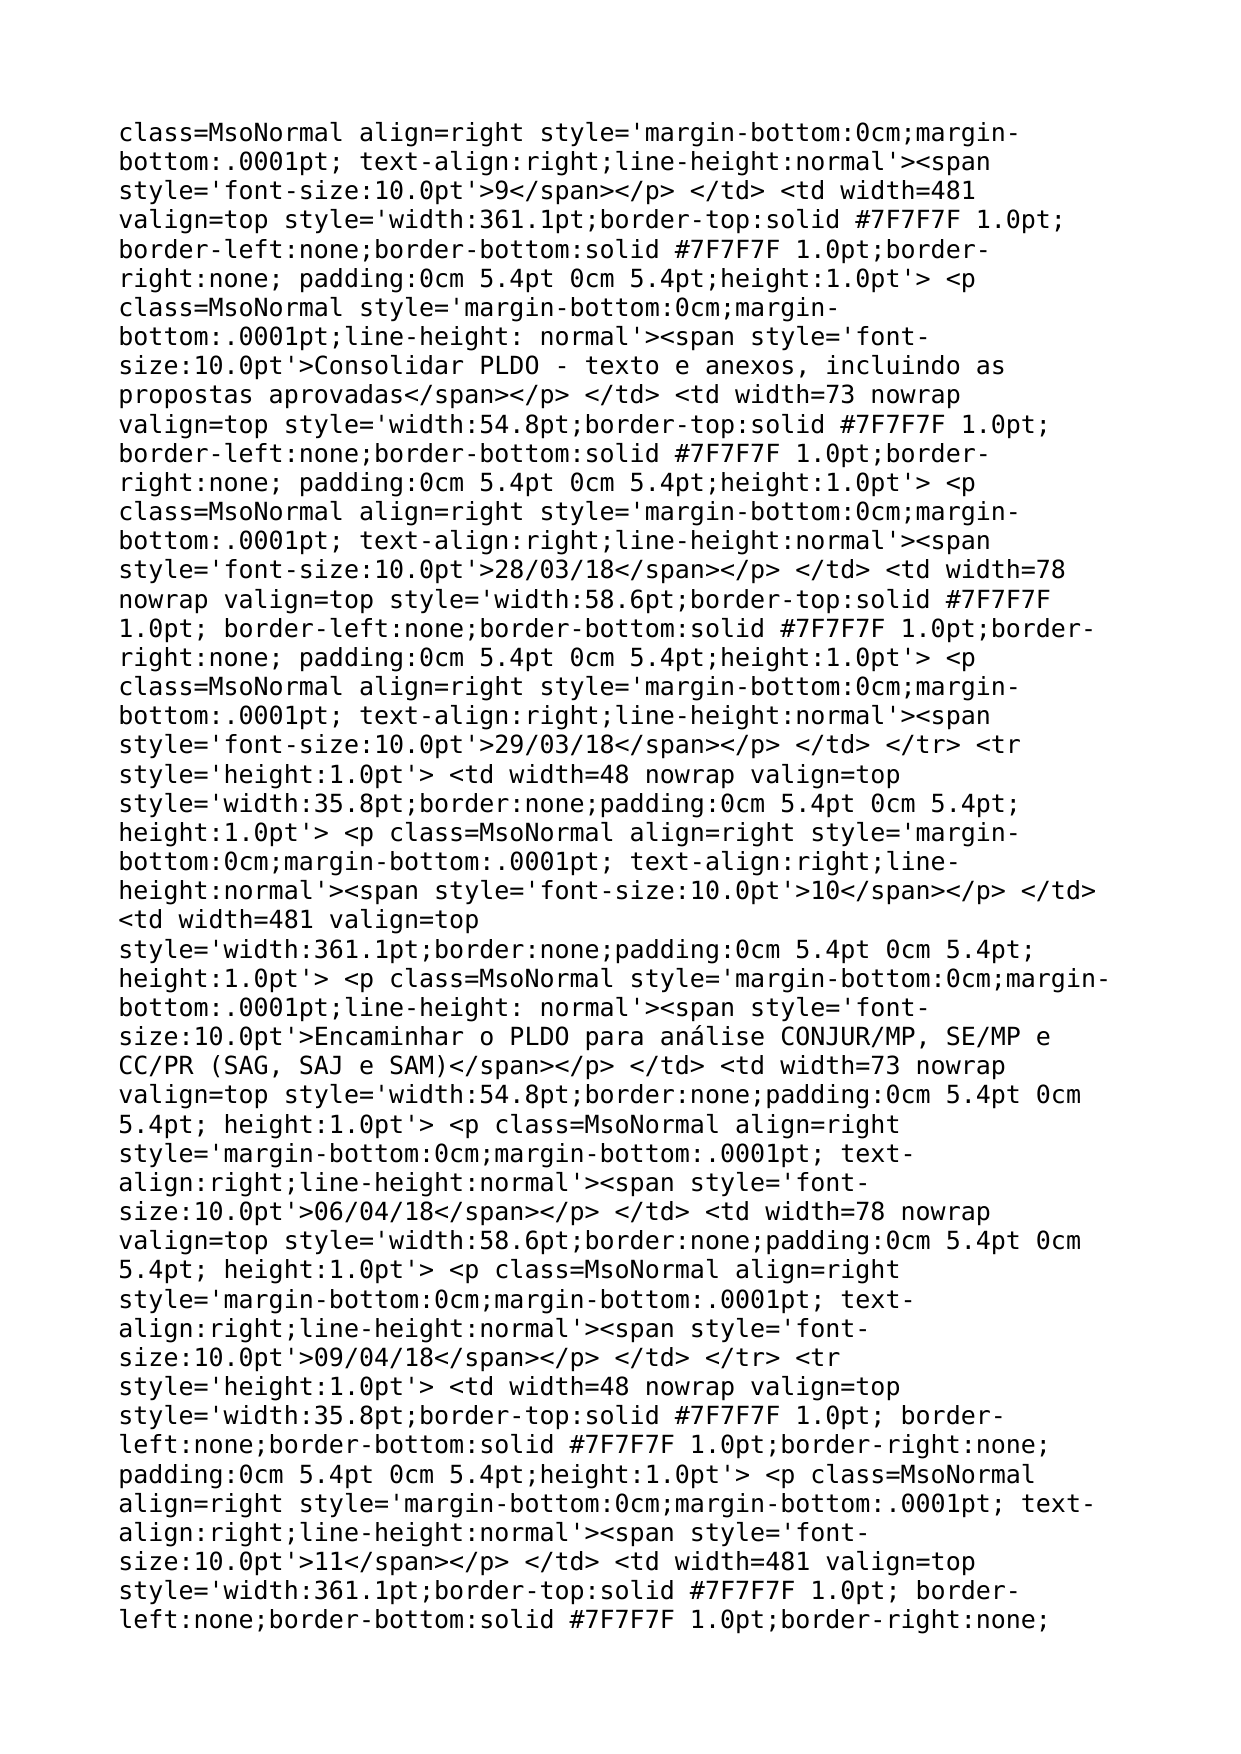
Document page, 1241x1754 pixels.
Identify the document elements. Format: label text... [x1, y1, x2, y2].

text class=MsoNormal align=right style='margin-bottom:0cm;margin-bottom:.0001pt; text-align:right;line-height:normal'><span style='font-size:10.0pt'>9</span></p> </td> <td width=481 valign=top style='width:361.1pt;border-top:solid #7F7F7F 1.0pt; border-left:none;border-bottom:solid #7F7F7F 1.0pt;border-right:none; padding:0cm 5.4pt 0cm 5.4pt;height:1.0pt'> <p class=MsoNormal style='margin-bottom:0cm;margin-bottom:.0001pt;line-height: normal'><span style='font-size:10.0pt'>Consolidar PLDO - texto e anexos, incluindo as propostas aprovadas</span></p> </td> <td width=73 nowrap valign=top style='width:54.8pt;border-top:solid #7F7F7F 1.0pt; border-left:none;border-bottom:solid #7F7F7F 1.0pt;border-right:none; padding:0cm 5.4pt 0cm 5.4pt;height:1.0pt'> <p class=MsoNormal align=right style='margin-bottom:0cm;margin-bottom:.0001pt; text-align:right;line-height:normal'><span style='font-size:10.0pt'>28/03/18</span></p> </td> <td width=78 nowrap valign=top style='width:58.6pt;border-top:solid #7F7F7F 1.0pt; border-left:none;border-bottom:solid #7F7F7F 1.0pt;border-right:none; padding:0cm 5.4pt 0cm 5.4pt;height:1.0pt'> <p class=MsoNormal align=right style='margin-bottom:0cm;margin-bottom:.0001pt; text-align:right;line-height:normal'><span style='font-size:10.0pt'>29/03/18</span></p> </td> </tr> <tr style='height:1.0pt'> <td width=48 nowrap valign=top style='width:35.8pt;border:none;padding:0cm 5.4pt 0cm 5.4pt; height:1.0pt'> <p class=MsoNormal align=right style='margin-bottom:0cm;margin-bottom:.0001pt; text-align:right;line-height:normal'><span style='font-size:10.0pt'>10</span></p> </td> <td width=481 valign=top style='width:361.1pt;border:none;padding:0cm 5.4pt 0cm 5.4pt; height:1.0pt'> <p class=MsoNormal style='margin-bottom:0cm;margin-bottom:.0001pt;line-height: normal'><span style='font-size:10.0pt'>Encaminhar o PLDO para análise CONJUR/MP, SE/MP e CC/PR (SAG, SAJ e SAM)</span></p> </td> <td width=73 nowrap valign=top style='width:54.8pt;border:none;padding:0cm 5.4pt 0cm 5.4pt; height:1.0pt'> <p class=MsoNormal align=right style='margin-bottom:0cm;margin-bottom:.0001pt; text-align:right;line-height:normal'><span style='font-size:10.0pt'>06/04/18</span></p> </td> <td width=78 nowrap valign=top style='width:58.6pt;border:none;padding:0cm 5.4pt 0cm 5.4pt; height:1.0pt'> <p class=MsoNormal align=right style='margin-bottom:0cm;margin-bottom:.0001pt; text-align:right;line-height:normal'><span style='font-size:10.0pt'>09/04/18</span></p> </td> </tr> <tr style='height:1.0pt'> <td width=48 nowrap valign=top style='width:35.8pt;border-top:solid #7F7F7F 1.0pt; border-left:none;border-bottom:solid #7F7F7F 1.0pt;border-right:none; padding:0cm 5.4pt 0cm 5.4pt;height:1.0pt'> <p class=MsoNormal align=right style='margin-bottom:0cm;margin-bottom:.0001pt; text-align:right;line-height:normal'><span style='font-size:10.0pt'>11</span></p> </td> <td width=481 valign=top style='width:361.1pt;border-top:solid #7F7F7F 1.0pt; border-left:none;border-bottom:solid #7F7F7F 1.0pt;border-right:none; [118, 118, 1122, 1635]
